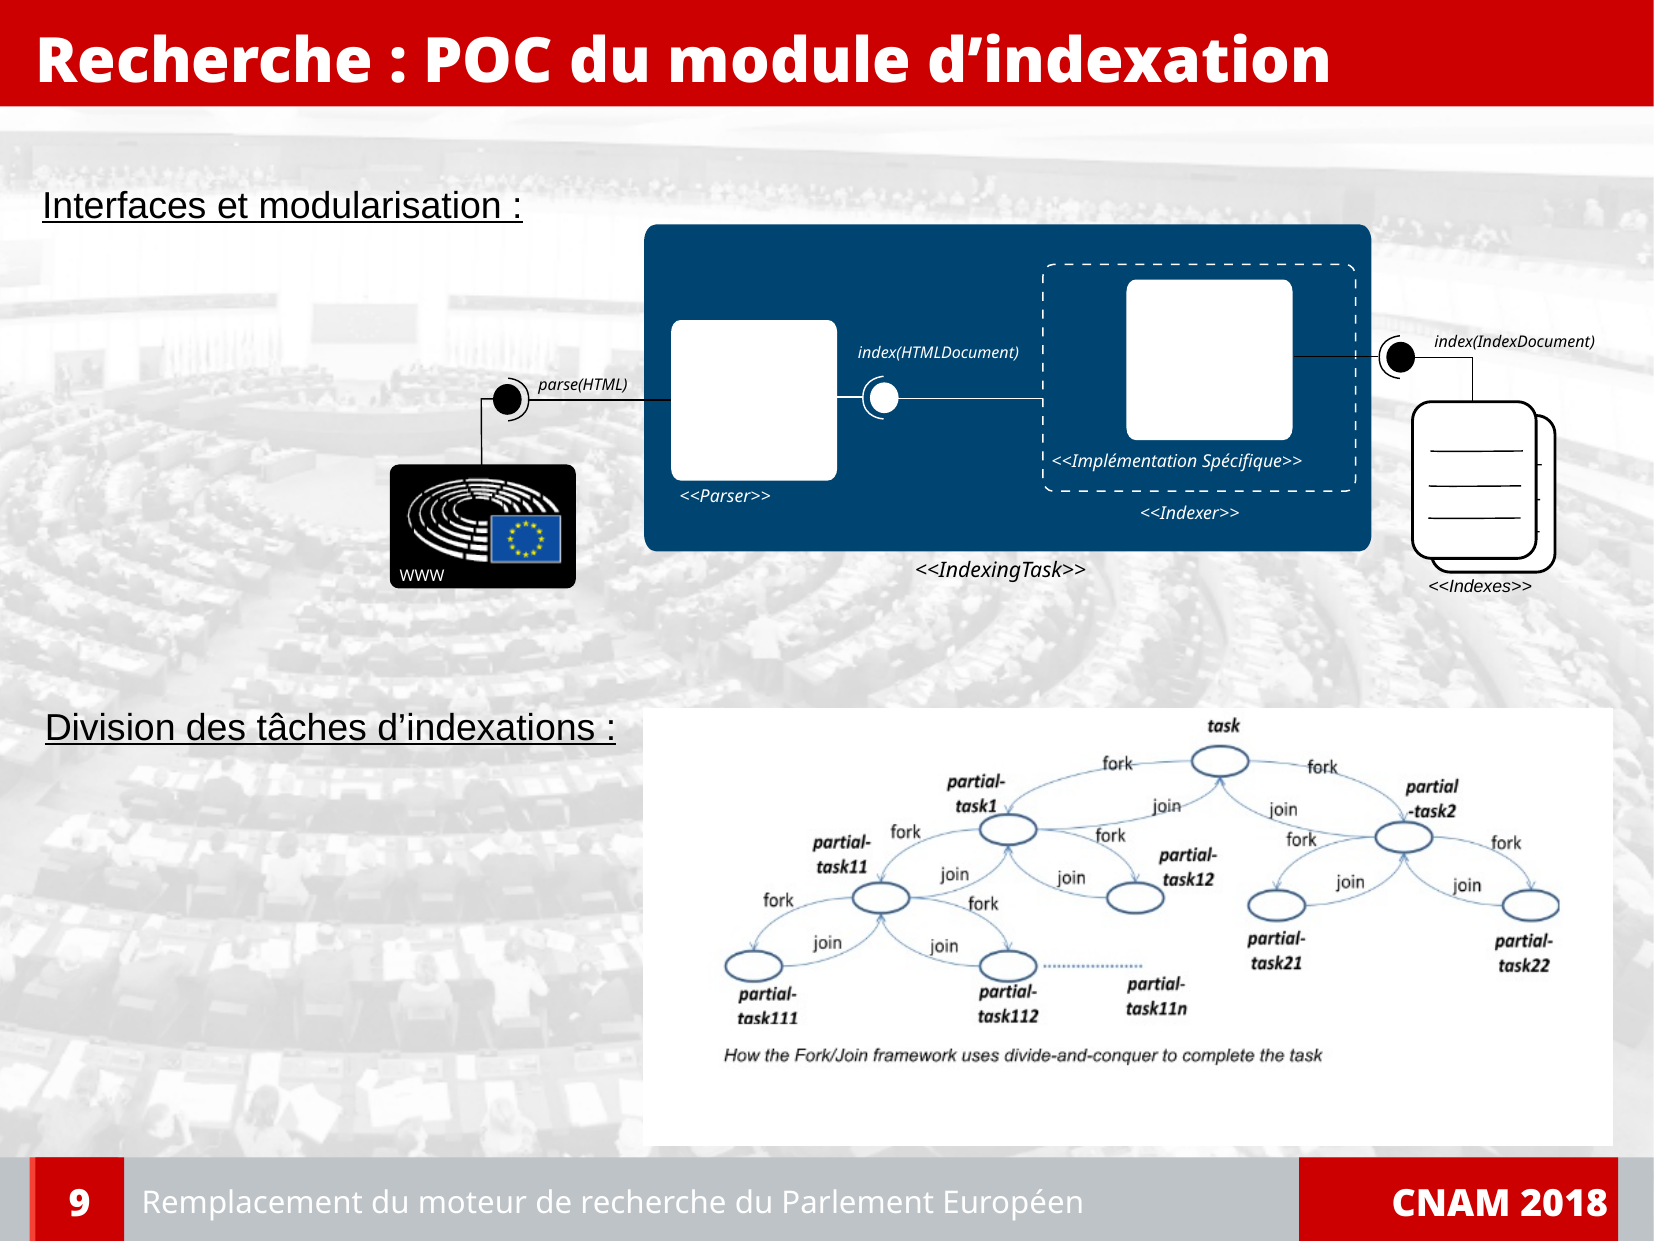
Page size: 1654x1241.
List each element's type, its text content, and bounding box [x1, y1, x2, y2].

text_box Division des tâches d’indexations : [30, 699, 632, 756]
title Recherche : POC du module d’indexation [35, 0, 1571, 101]
text_box Interfaces et modularisation : [27, 177, 538, 234]
picture [0, 107, 1654, 1157]
